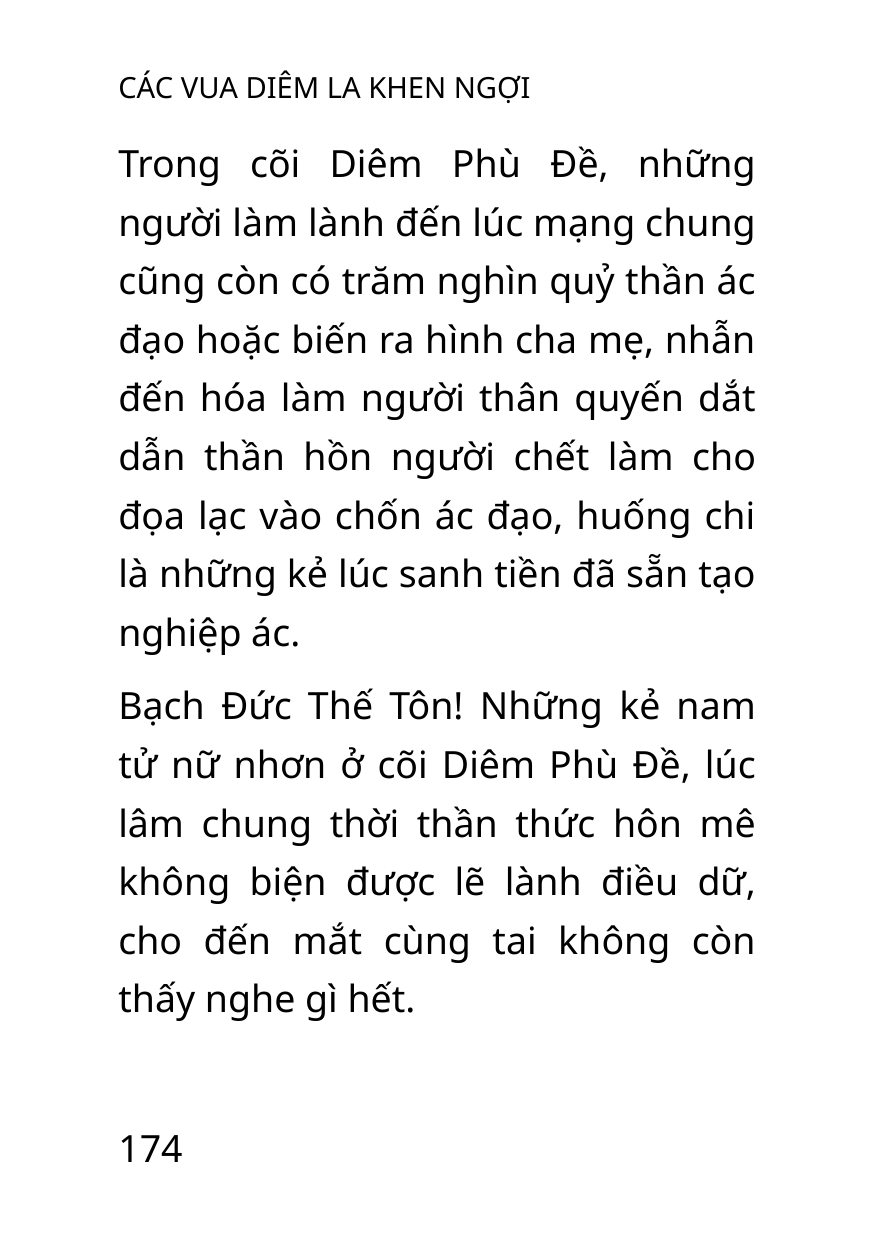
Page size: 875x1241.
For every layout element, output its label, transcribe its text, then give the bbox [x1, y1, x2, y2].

text Trong cõi Diêm Phù Đề, những người làm lành đến lúc mạng chung cũng còn có trăm nghìn quỷ thần ác đạo hoặc biến ra hình cha mẹ, nhẫn đến hóa làm người thân quyến dắt dẫn thần hồn người chết làm cho đọa lạc vào chốn ác đạo, huống chi là những kẻ lúc sanh tiền đã sẵn tạo nghiệp ác. [118, 137, 756, 657]
text Bạch Đức Thế Tôn! Những kẻ nam tử nữ nhơn ở cõi Diêm Phù Đề, lúc lâm chung thời thần thức hôn mê không biện được lẽ lành điều dữ, cho đến mắt cùng tai không còn thấy nghe gì hết. [118, 679, 756, 1024]
